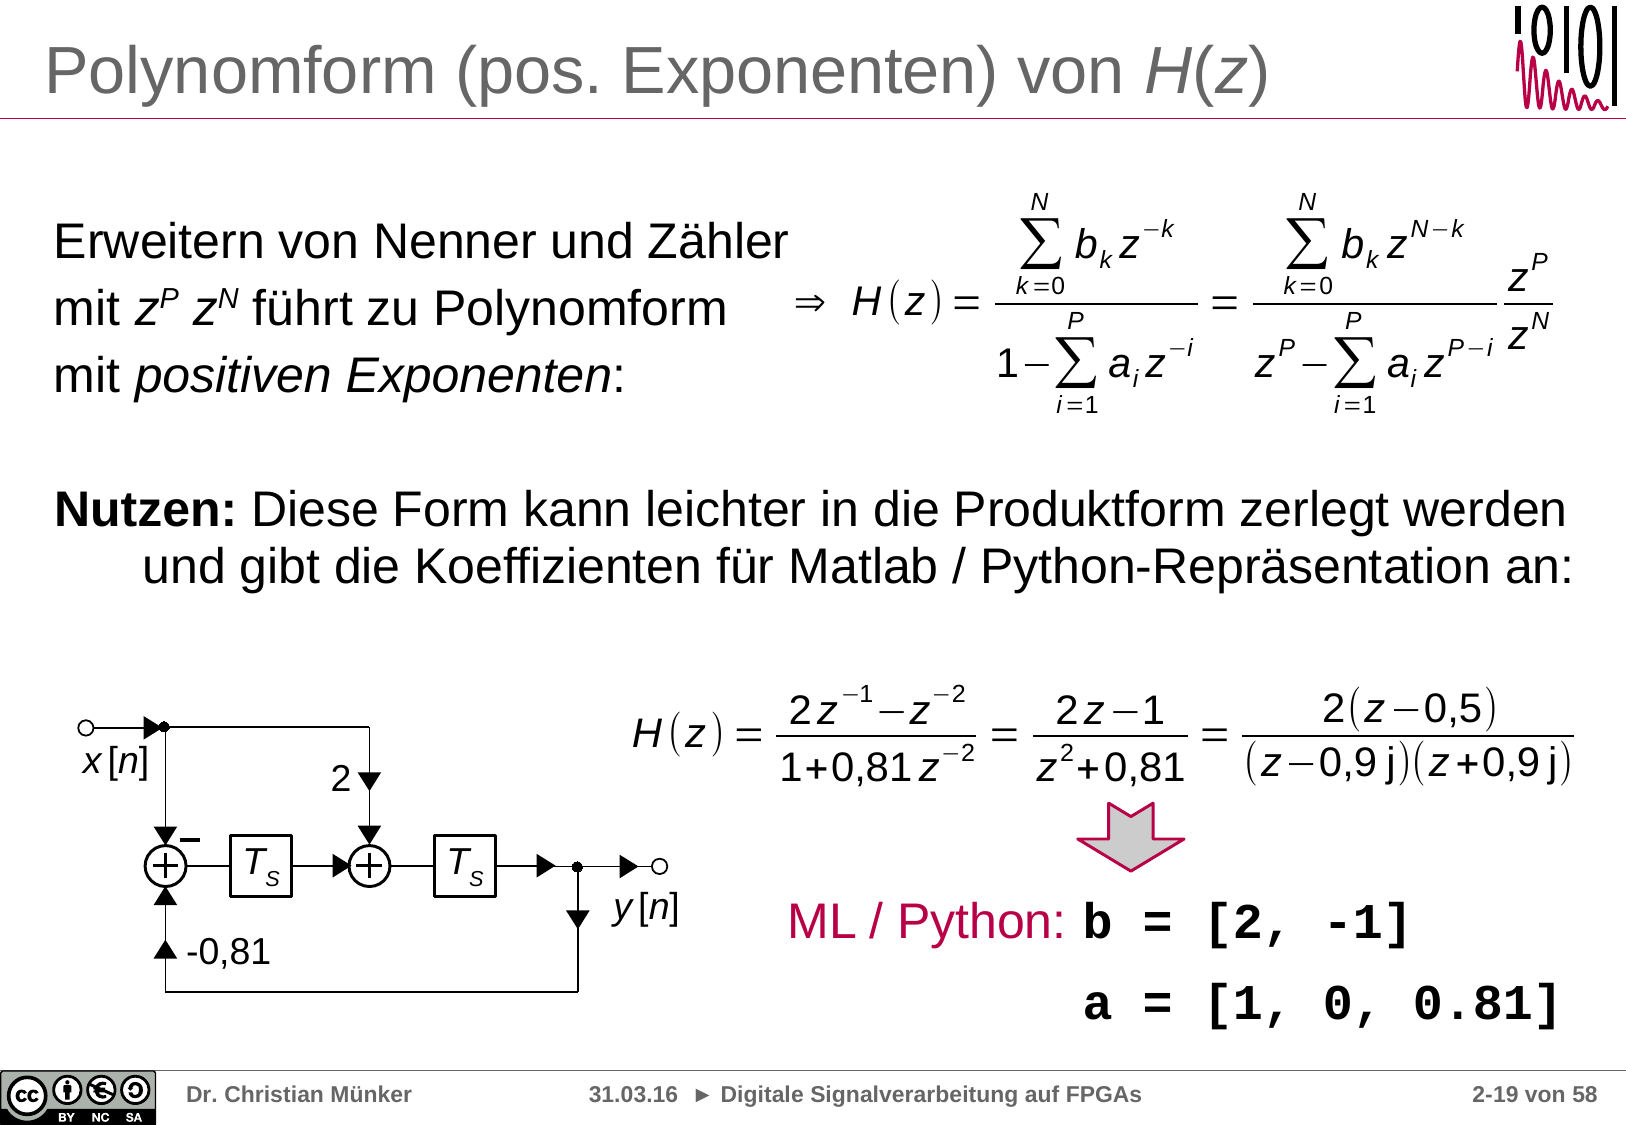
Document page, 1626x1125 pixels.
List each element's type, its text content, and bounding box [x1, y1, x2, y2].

chart [625, 680, 1583, 792]
text_box [158, 721, 170, 732]
title Polynomform (pos. Exponenten) von H(z) [44, 29, 1299, 108]
text_box Erweitern von Nenner und Zähler mit zP zN führt zu Polynomform mit positiven Exponenten: [39, 194, 827, 400]
text_box x [n] [82, 739, 161, 794]
chart [767, 187, 1561, 420]
picture [1511, 0, 1624, 113]
text_box [1077, 803, 1185, 872]
text_box -0,81 [171, 923, 287, 981]
text_box ML / Python: b = [2, -1] a = [1, 0, 0.81] [772, 885, 1583, 1041]
text_box [349, 845, 390, 887]
text_box 2 [315, 750, 367, 807]
text_box Nutzen: Diese Form kann leichter in die Produktform zerlegt werden und gibt die Koeffizienten für Matlab / Python-Repräsentation an: [39, 473, 1601, 663]
text_box TS [230, 835, 292, 897]
text_box y [n] [613, 885, 691, 940]
text_box [145, 845, 186, 887]
text_box [572, 861, 583, 872]
text_box TS [434, 835, 496, 897]
